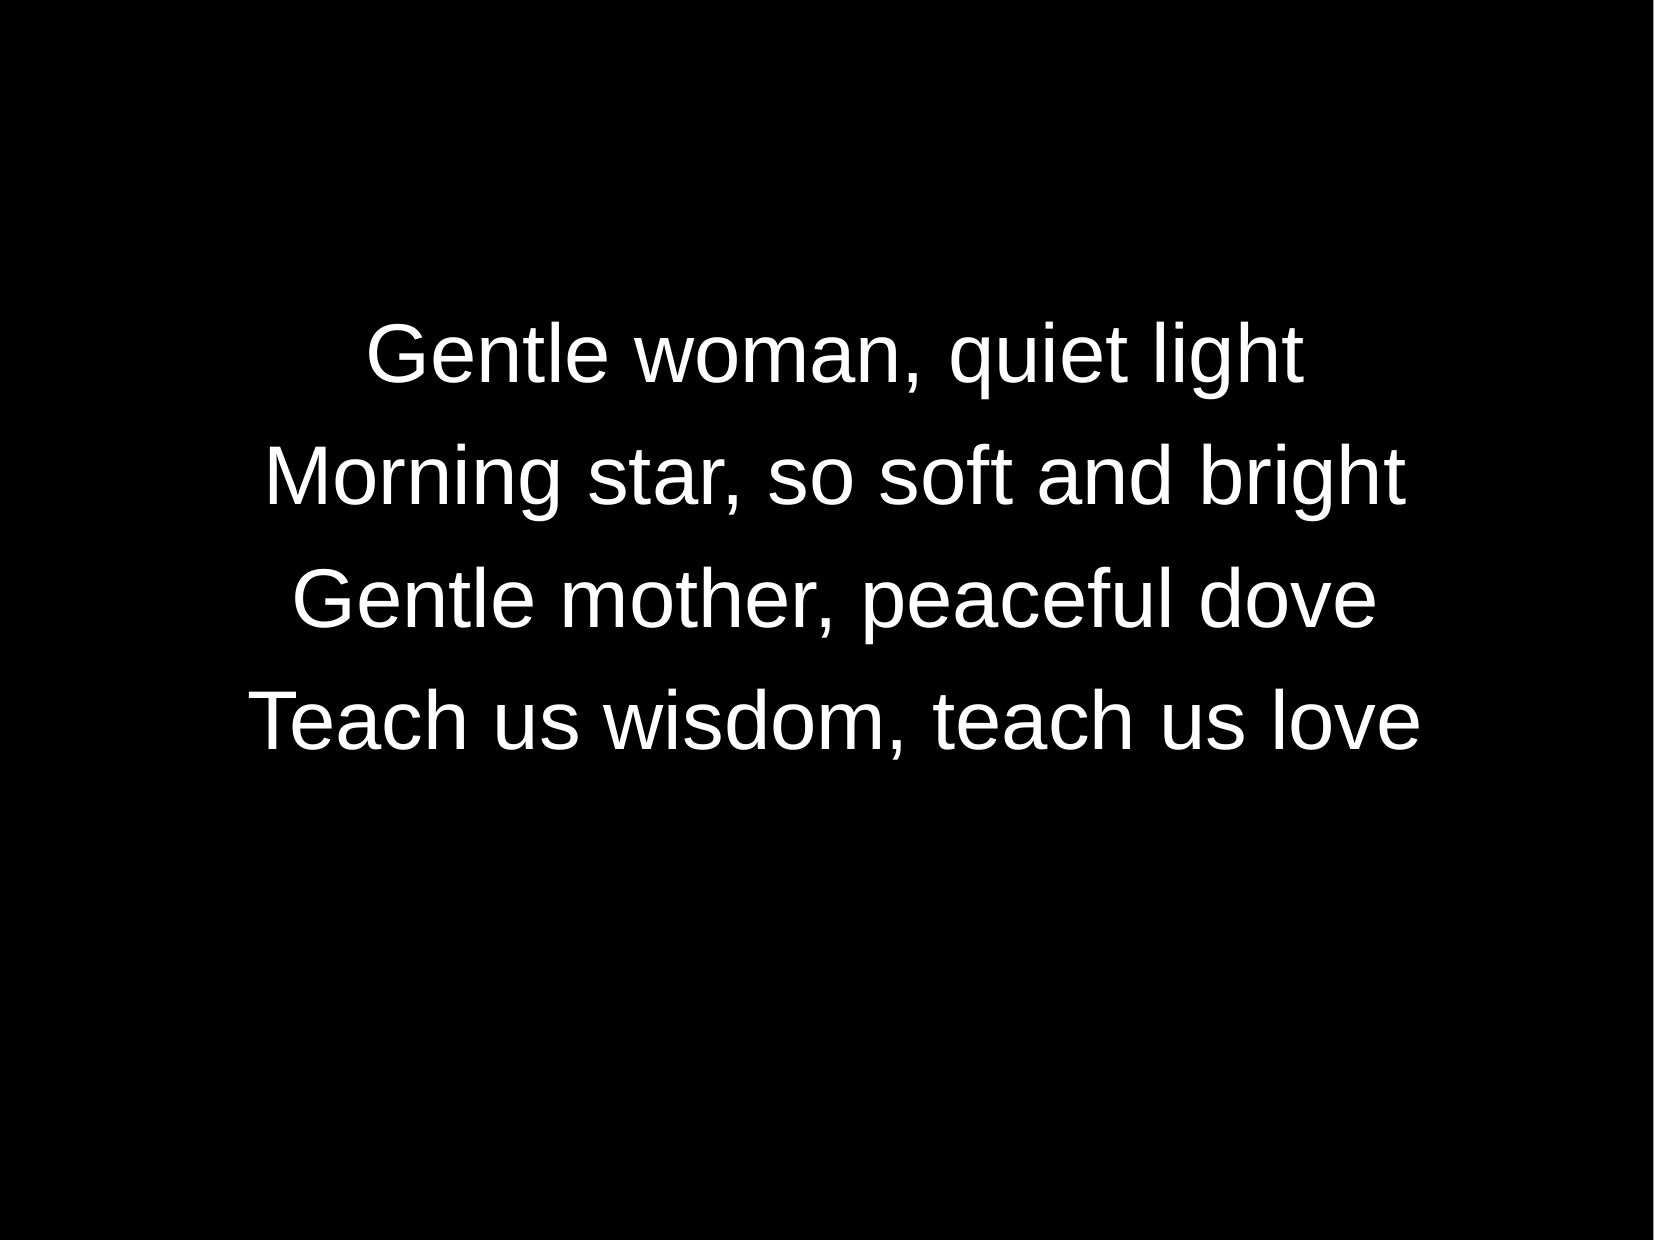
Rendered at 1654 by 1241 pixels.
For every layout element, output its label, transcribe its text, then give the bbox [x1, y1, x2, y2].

list Gentle woman, quiet light Morning star, so soft and bright Gentle mother, peaceful dove Teach us wisdom, teach us love [0, 307, 1654, 1027]
